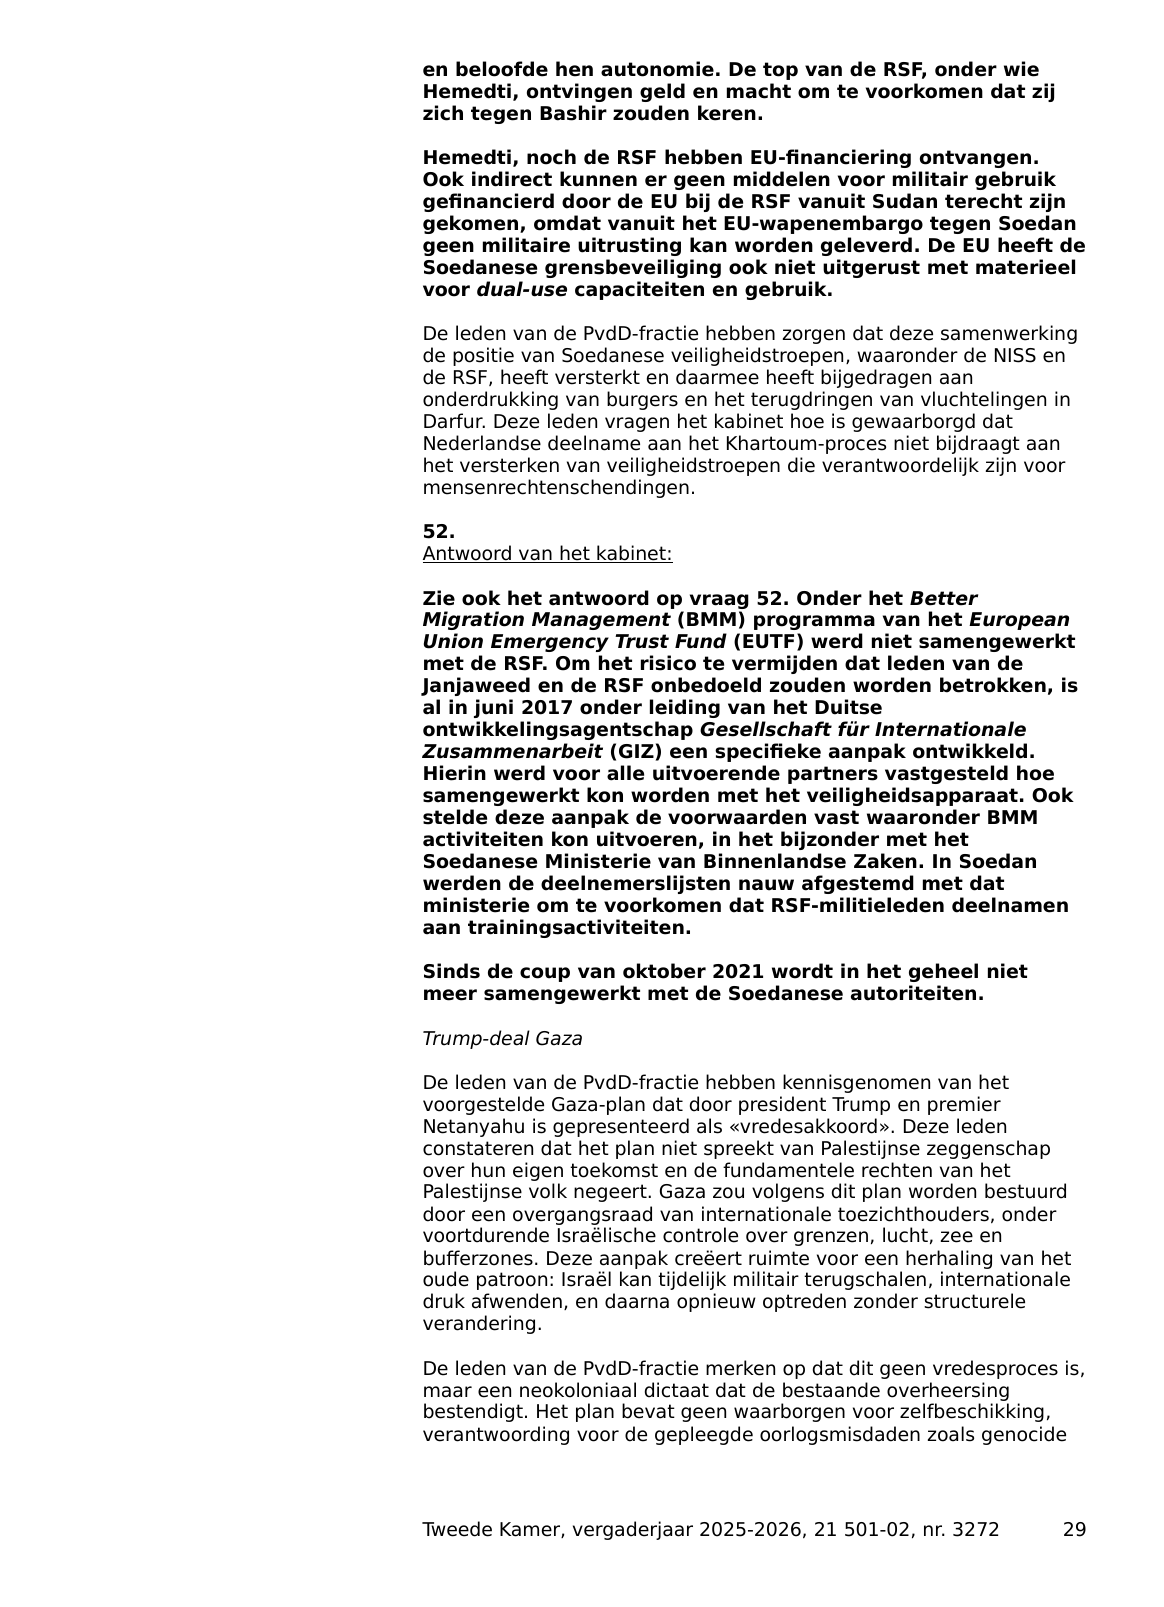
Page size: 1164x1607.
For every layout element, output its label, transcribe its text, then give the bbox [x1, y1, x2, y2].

subtitle Trump-deal Gaza [422, 1027, 1087, 1049]
text Sinds de coup van oktober 2021 wordt in het geheel niet meer samengewerkt met de Soedanese autoriteiten. [422, 961, 1087, 1005]
text De leden van de PvdD-fractie merken op dat dit geen vredesproces is, maar een neokoloniaal dictaat dat de bestaande overheersing bestendigt. Het plan bevat geen waarborgen voor zelfbeschikking, verantwoording voor de gepleegde oorlogsmisdaden zoals genocide [422, 1357, 1087, 1445]
text Antwoord van het kabinet: [422, 543, 1087, 565]
text De leden van de PvdD-fractie hebben kennisgenomen van het voorgestelde Gaza-plan dat door president Trump en premier Netanyahu is gepresenteerd als «vredesakkoord». Deze leden constateren dat het plan niet spreekt van Palestijnse zeggenschap over hun eigen toekomst en de fundamentele rechten van het Palestijnse volk negeert. Gaza zou volgens dit plan worden bestuurd door een overgangsraad van internationale toezichthouders, onder voortdurende Israëlische controle over grenzen, lucht, zee en bufferzones. Deze aanpak creëert ruimte voor een herhaling van het oude patroon: Israël kan tijdelijk militair terugschalen, internationale druk afwenden, en daarna opnieuw optreden zonder structurele verandering. [422, 1072, 1087, 1335]
text Hemedti, noch de RSF hebben EU-financiering ontvangen. Ook indirect kunnen er geen middelen voor militair gebruik gefinancierd door de EU bij de RSF vanuit Sudan terecht zijn gekomen, omdat vanuit het EU-wapenembargo tegen Soedan geen militaire uitrusting kan worden geleverd. De EU heeft de Soedanese grensbeveiliging ook niet uitgerust met materieel voor dual-use capaciteiten en gebruik. [422, 147, 1087, 301]
text De leden van de PvdD-fractie hebben zorgen dat deze samenwerking de positie van Soedanese veiligheidstroepen, waaronder de NISS en de RSF, heeft versterkt en daarmee heeft bijgedragen aan onderdrukking van burgers en het terugdringen van vluchtelingen in Darfur. Deze leden vragen het kabinet hoe is gewaarborgd dat Nederlandse deelname aan het Khartoum-proces niet bijdraagt aan het versterken van veiligheidstroepen die verantwoordelijk zijn voor mensenrechtenschendingen. [422, 323, 1087, 499]
text en beloofde hen autonomie. De top van de RSF, onder wie Hemedti, ontvingen geld en macht om te voorkomen dat zij zich tegen Bashir zouden keren. [422, 59, 1087, 125]
text Zie ook het antwoord op vraag 52. Onder het Better Migration Management (BMM) programma van het European Union Emergency Trust Fund (EUTF) werd niet samengewerkt met de RSF. Om het risico te vermijden dat leden van de Janjaweed en de RSF onbedoeld zouden worden betrokken, is al in juni 2017 onder leiding van het Duitse ontwikkelingsagentschap Gesellschaft für Internationale Zusammenarbeit (GIZ) een specifieke aanpak ontwikkeld. Hierin werd voor alle uitvoerende partners vastgesteld hoe samengewerkt kon worden met het veiligheidsapparaat. Ook stelde deze aanpak de voorwaarden vast waaronder BMM activiteiten kon uitvoeren, in het bijzonder met het Soedanese Ministerie van Binnenlandse Zaken. In Soedan werden de deelnemerslijsten nauw afgestemd met dat ministerie om te voorkomen dat RSF-militieleden deelnamen aan trainingsactiviteiten. [422, 587, 1087, 939]
text 52. [422, 521, 1087, 543]
